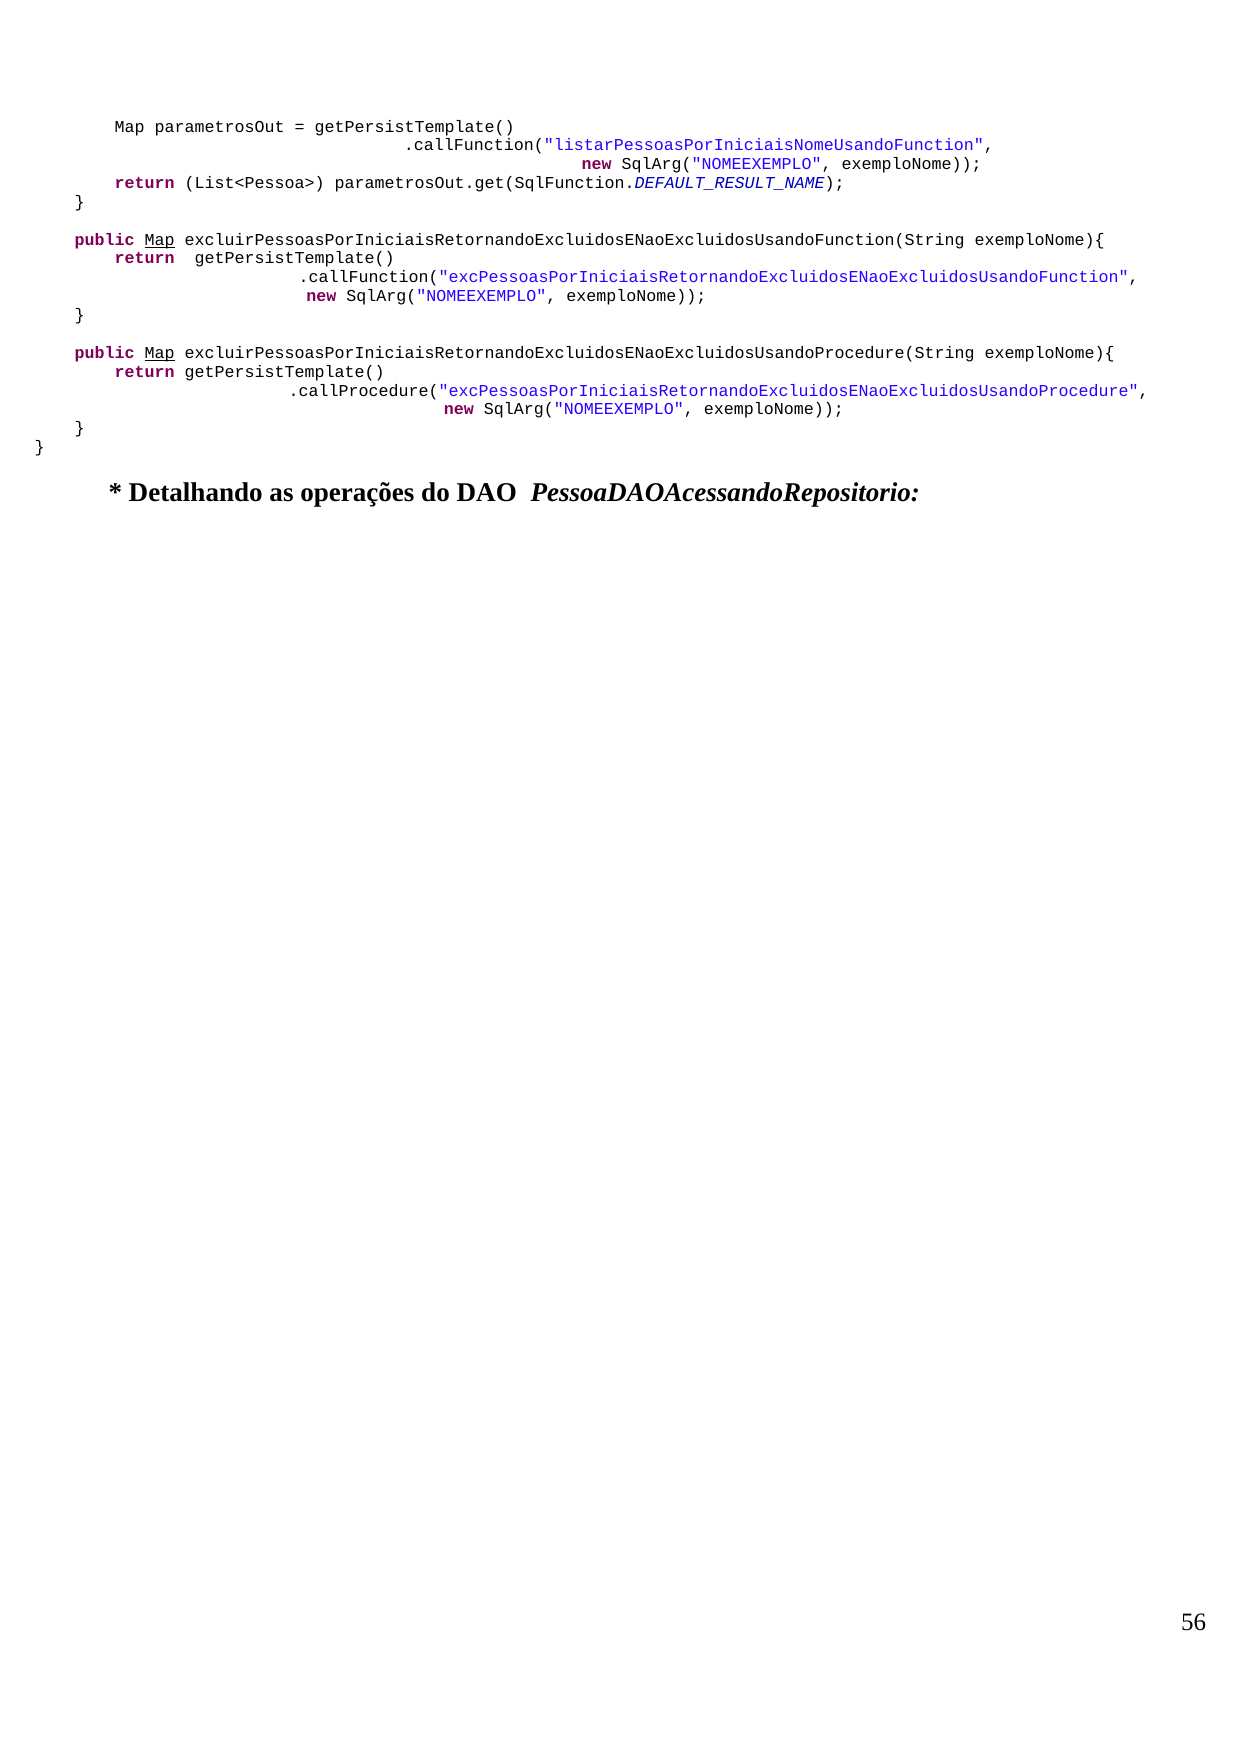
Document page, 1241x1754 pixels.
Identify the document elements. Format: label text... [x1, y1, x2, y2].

text .callProcedure("excPessoasPorIniciaisRetornandoExcluidosENaoExcluidosUsandoProcedure", [34, 382, 1206, 401]
text } [34, 420, 1206, 439]
text * Detalhando as operações do DAO PessoaDAOAcessandoRepositorio: [34, 476, 1206, 507]
text new SqlArg("NOMEEXEMPLO", exemploNome)); [34, 288, 1206, 307]
text Map parametrosOut = getPersistTemplate() [34, 118, 1206, 137]
text return getPersistTemplate() [34, 363, 1206, 382]
text return (List<Pessoa>) parametrosOut.get(SqlFunction.DEFAULT_RESULT_NAME); [34, 175, 1206, 193]
text } [34, 193, 1206, 212]
text new SqlArg("NOMEEXEMPLO", exemploNome)); [34, 156, 1206, 175]
text public Map excluirPessoasPorIniciaisRetornandoExcluidosENaoExcluidosUsandoProcedure(String exemploNome){ [34, 344, 1206, 363]
text new SqlArg("NOMEEXEMPLO", exemploNome)); [34, 401, 1206, 420]
text } [34, 307, 1206, 326]
text .callFunction("listarPessoasPorIniciaisNomeUsandoFunction", [34, 137, 1206, 156]
text .callFunction("excPessoasPorIniciaisRetornandoExcluidosENaoExcluidosUsandoFunction", [34, 269, 1206, 288]
text public Map excluirPessoasPorIniciaisRetornandoExcluidosENaoExcluidosUsandoFunction(String exemploNome){ [34, 231, 1206, 250]
text } [34, 439, 1206, 457]
text return getPersistTemplate() [34, 250, 1206, 269]
